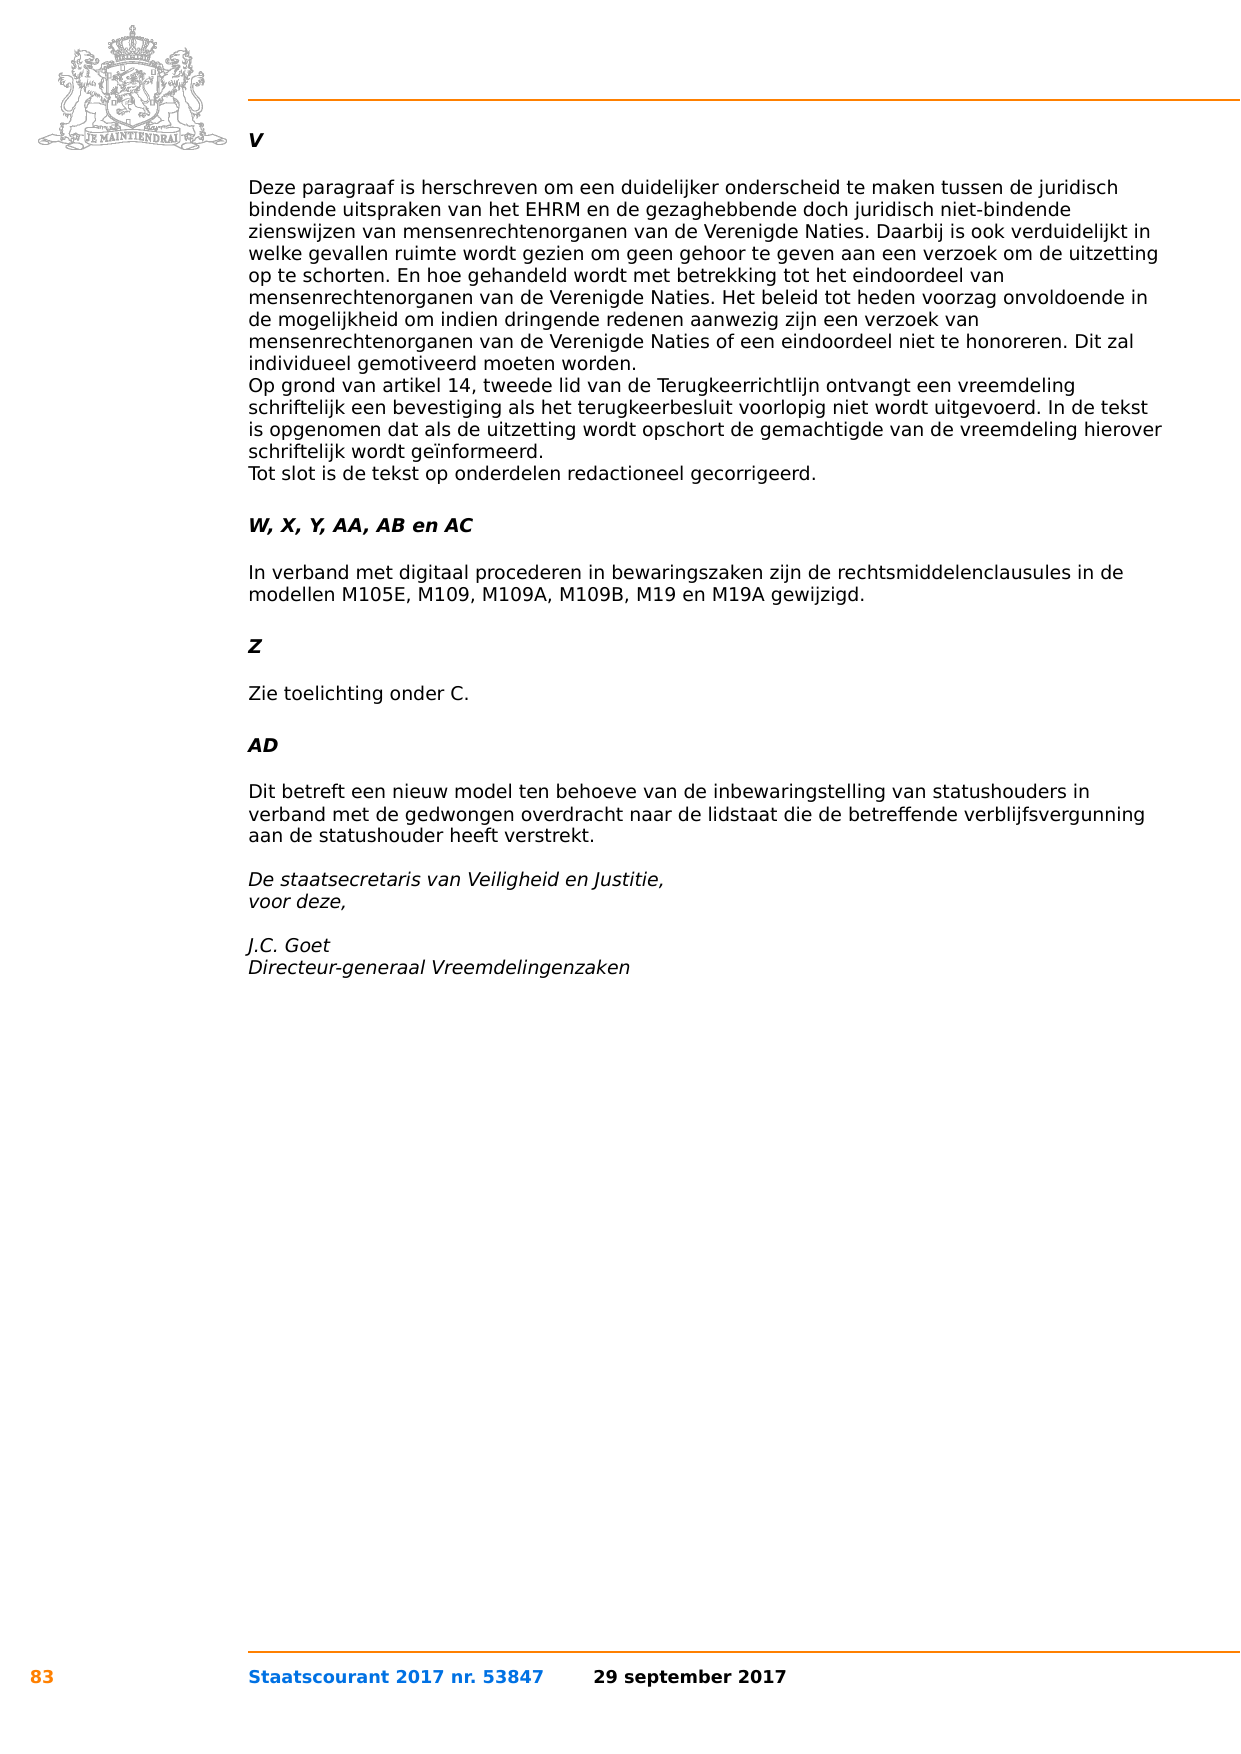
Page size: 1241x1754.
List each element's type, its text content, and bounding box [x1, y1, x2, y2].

subtitle W, X, Y, AA, AB en AC [248, 514, 1163, 537]
subtitle Z [248, 636, 1163, 657]
subtitle AD [248, 734, 1163, 756]
text In verband met digitaal procederen in bewaringszaken zijn de rechtsmiddelenclausules in de modellen M105E, M109, M109A, M109B, M19 en M19A gewijzigd. [248, 562, 1163, 606]
text De staatsecretaris van Veiligheid en Justitie, voor deze, J.C. Goet Directeur-generaal Vreemdelingenzaken [248, 869, 1163, 979]
text Dit betreft een nieuw model ten behoeve van de inbewaringstelling van statushouders in verband met de gedwongen overdracht naar de lidstaat die de betreffende verblijfsvergunning aan de statushouder heeft verstrekt. [248, 781, 1163, 847]
text Tot slot is de tekst op onderdelen redactioneel gecorrigeerd. [248, 463, 1163, 484]
subtitle V [248, 130, 1163, 152]
text Deze paragraaf is herschreven om een duidelijker onderscheid te maken tussen de juridisch bindende uitspraken van het EHRM en de gezaghebbende doch juridisch niet-bindende zienswijzen van mensenrechtenorganen van de Verenigde Naties. Daarbij is ook verduidelijkt in welke gevallen ruimte wordt gezien om geen gehoor te geven aan een verzoek om de uitzetting op te schorten. En hoe gehandeld wordt met betrekking tot het eindoordeel van mensenrechtenorganen van de Verenigde Naties. Het beleid tot heden voorzag onvoldoende in de mogelijkheid om indien dringende redenen aanwezig zijn een verzoek van mensenrechtenorganen van de Verenigde Naties of een eindoordeel niet te honoreren. Dit zal individueel gemotiveerd moeten worden. [248, 177, 1163, 375]
text Op grond van artikel 14, tweede lid van de Terugkeerrichtlijn ontvangt een vreemdeling schriftelijk een bevestiging als het terugkeerbesluit voorlopig niet wordt uitgevoerd. In de tekst is opgenomen dat als de uitzetting wordt opschort de gemachtigde van de vreemdeling hierover schriftelijk wordt geïnformeerd. [248, 375, 1163, 463]
text Zie toelichting onder C. [248, 682, 1163, 704]
picture [38, 25, 227, 150]
